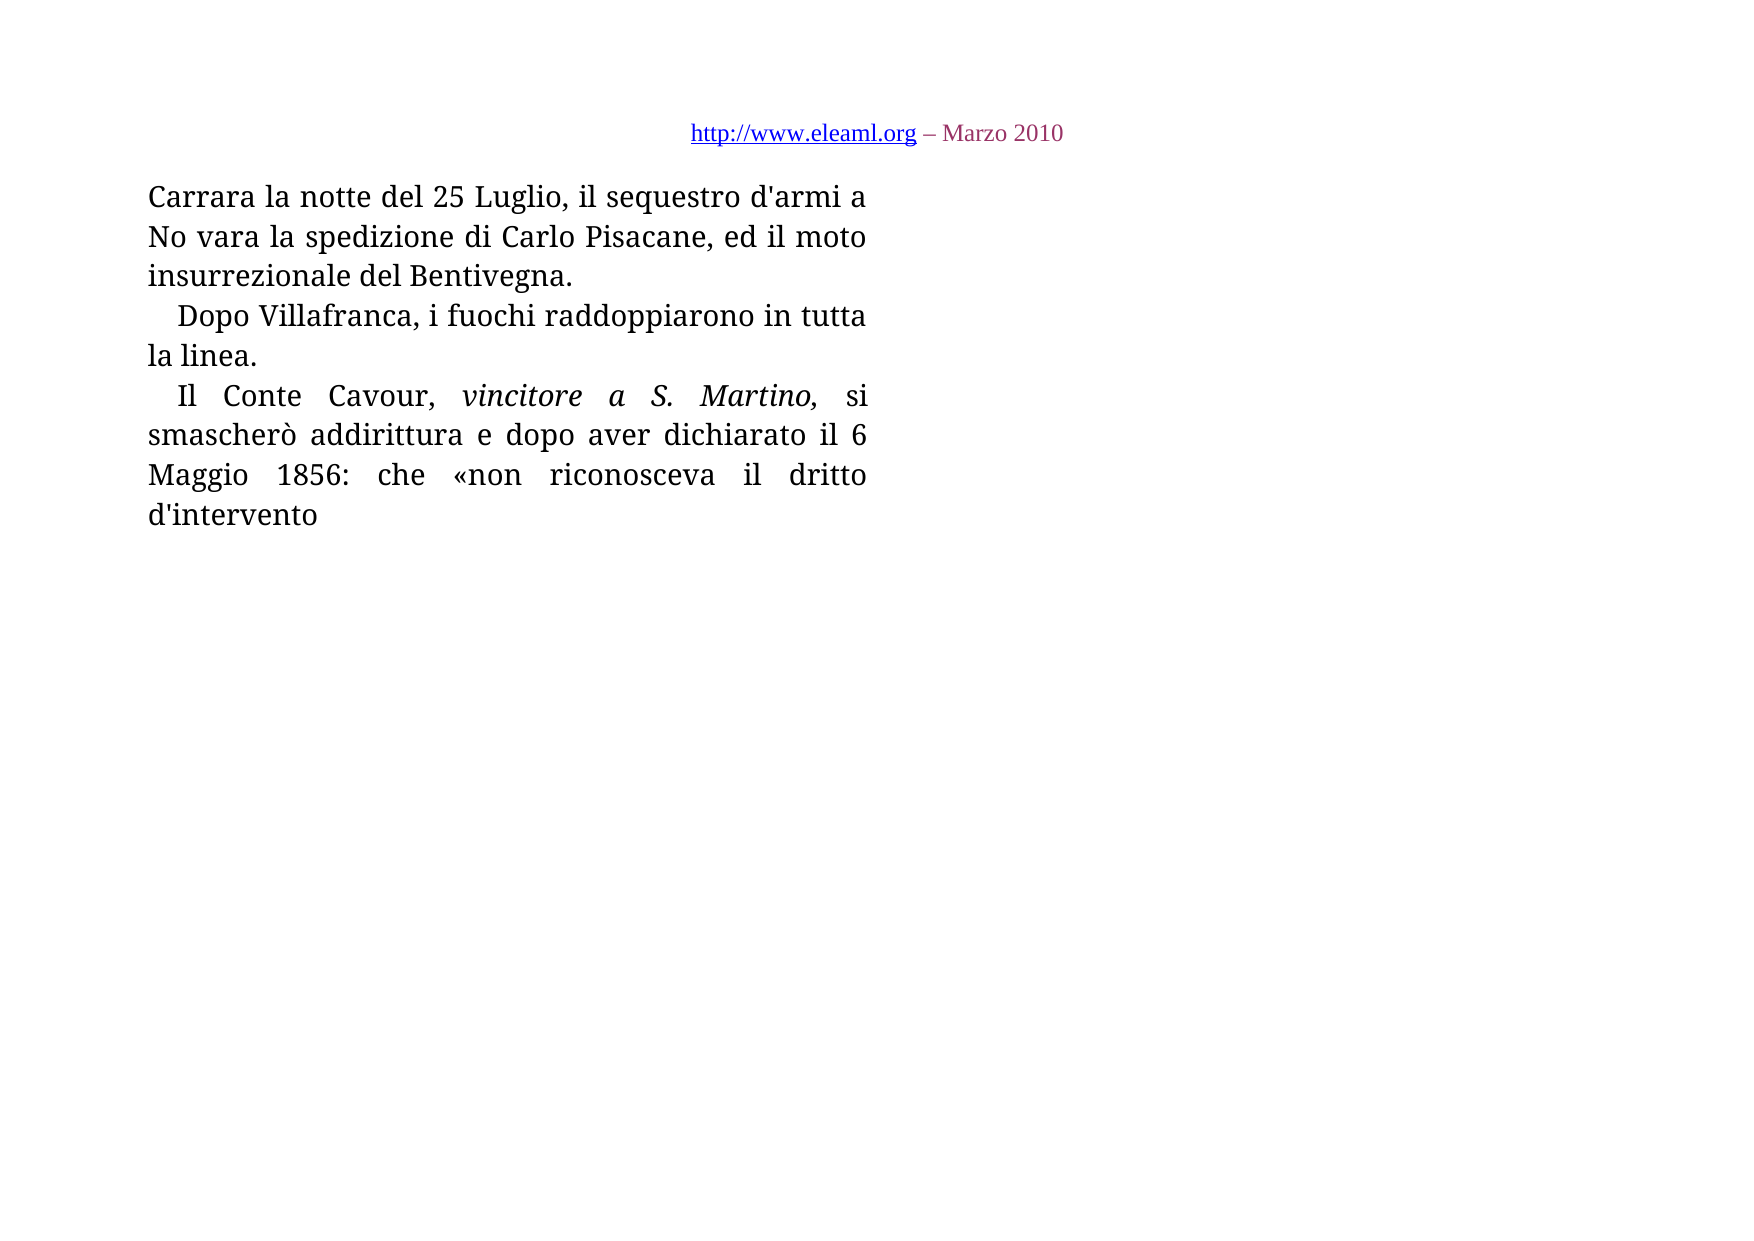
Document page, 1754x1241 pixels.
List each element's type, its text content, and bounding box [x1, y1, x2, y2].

text Il Conte Cavour, vincitore a S. Martino, si smascherò addirittura e dopo aver dichiarato il 6 Maggio 1856: che «non riconosceva il dritto d'intervento [148, 375, 868, 533]
text Dopo Villafranca, i fuochi raddoppiarono in tutta la linea. [148, 295, 868, 375]
text Carrara la notte del 25 Luglio, il sequestro d'armi a No vara la spedizione di Carlo Pisacane, ed il moto insurrezionale del Bentivegna. [148, 176, 868, 295]
